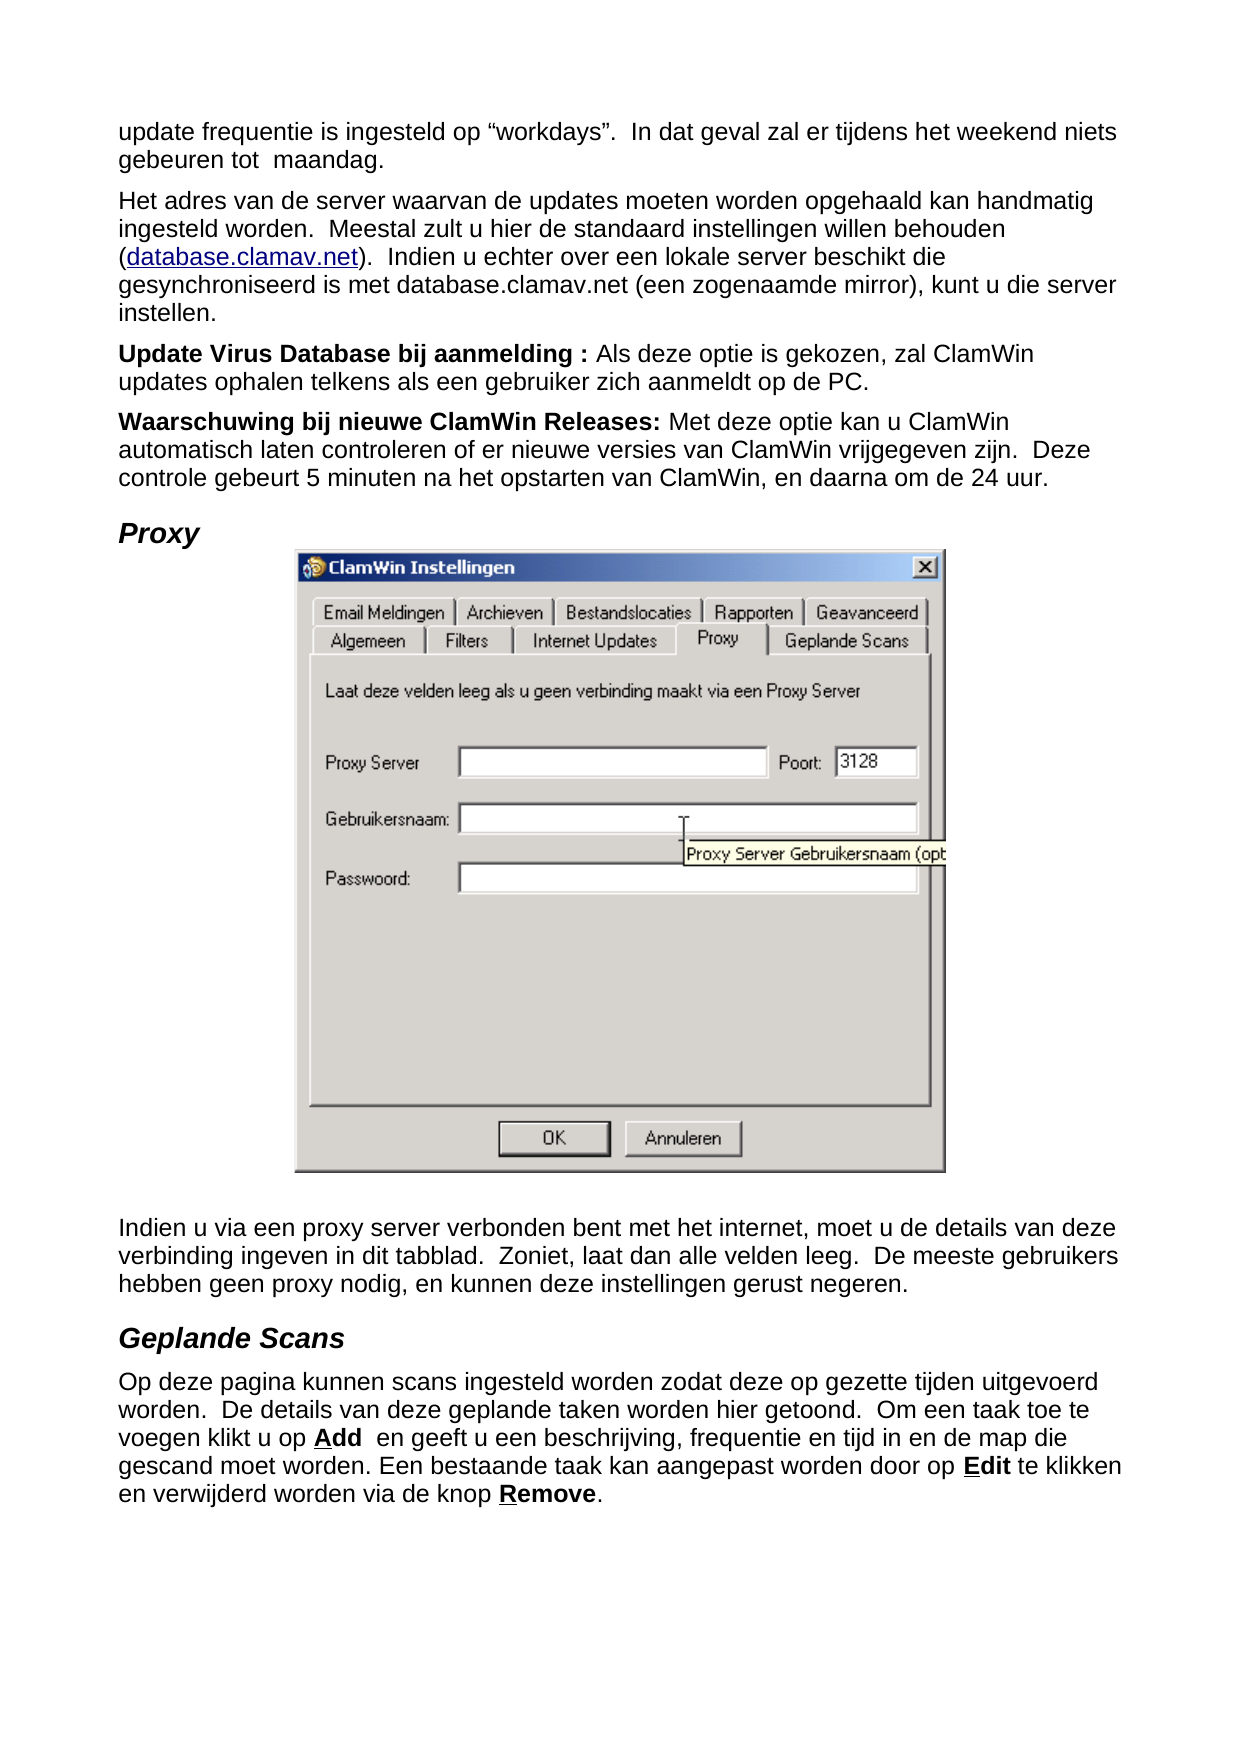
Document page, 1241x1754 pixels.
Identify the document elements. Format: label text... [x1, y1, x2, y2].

text Waarschuwing bij nieuwe ClamWin Releases: Met deze optie kan u ClamWin automatisch laten controleren of er nieuwe versies van ClamWin vrijgegeven zijn. Deze controle gebeurt 5 minuten na het opstarten van ClamWin, en daarna om de 24 uur. [118, 408, 1122, 492]
text Het adres van de server waarvan de updates moeten worden opgehaald kan handmatig ingesteld worden. Meestal zult u hier de standaard instellingen willen behouden (database.clamav.net). Indien u echter over een lokale server beschikt die gesynchroniseerd is met database.clamav.net (een zogenaamde mirror), kunt u die server instellen. [118, 187, 1122, 327]
subtitle Geplande Scans [118, 1322, 1122, 1355]
text update frequentie is ingesteld op “workdays”. In dat geval zal er tijdens het weekend niets gebeuren tot maandag. [118, 118, 1122, 174]
picture [294, 549, 946, 1173]
text Update Virus Database bij aanmelding : Als deze optie is gekozen, zal ClamWin updates ophalen telkens als een gebruiker zich aanmeldt op de PC. [118, 339, 1122, 395]
subtitle Proxy [118, 517, 1122, 549]
text Indien u via een proxy server verbonden bent met het internet, moet u de details van deze verbinding ingeven in dit tabblad. Zoniet, laat dan alle velden leeg. De meeste gebruikers hebben geen proxy nodig, en kunnen deze instellingen gerust negeren. [118, 1213, 1122, 1297]
text Op deze pagina kunnen scans ingesteld worden zodat deze op gezette tijden uitgevoerd worden. De details van deze geplande taken worden hier getoond. Om een taak toe te voegen klikt u op Add en geeft u een beschrijving, frequentie en tijd in en de map die gescand moet worden. Een bestaande taak kan aangepast worden door op Edit te klikken en verwijderd worden via de knop Remove. [118, 1368, 1122, 1508]
